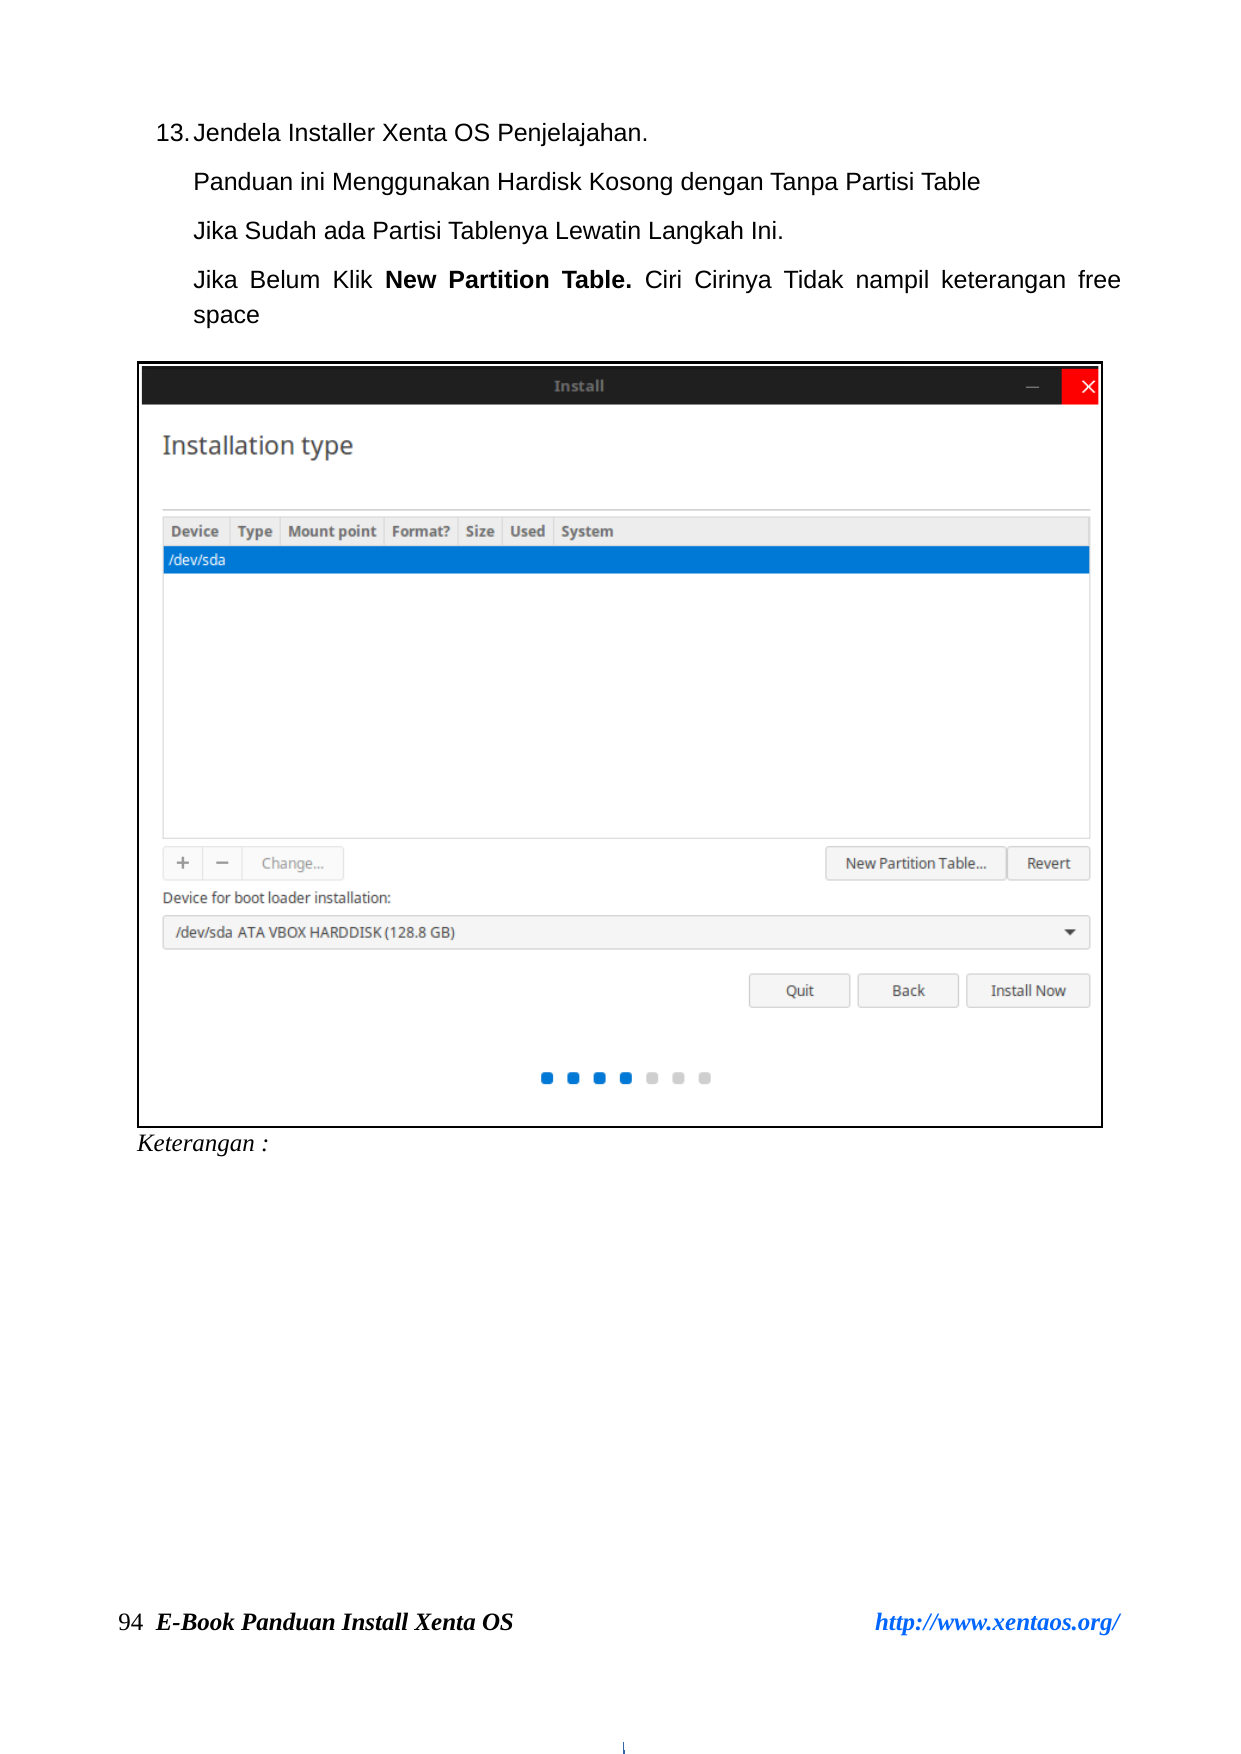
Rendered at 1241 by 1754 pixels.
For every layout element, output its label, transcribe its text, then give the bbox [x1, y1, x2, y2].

list [139, 364, 1101, 1126]
list Jika Belum Klik New Partition Table. Ciri Cirinya Tidak nampil keterangan free space [156, 265, 1122, 328]
picture [141, 366, 1099, 1123]
list Panduan ini Menggunakan Hardisk Kosong dengan Tanpa Partisi Table [156, 167, 1122, 196]
list Jendela Installer Xenta OS Penjelajahan. [156, 118, 1122, 147]
list Jika Sudah ada Partisi Tablenya Lewatin Langkah Ini. [156, 216, 1122, 245]
list Keterangan : [137, 1128, 1103, 1157]
